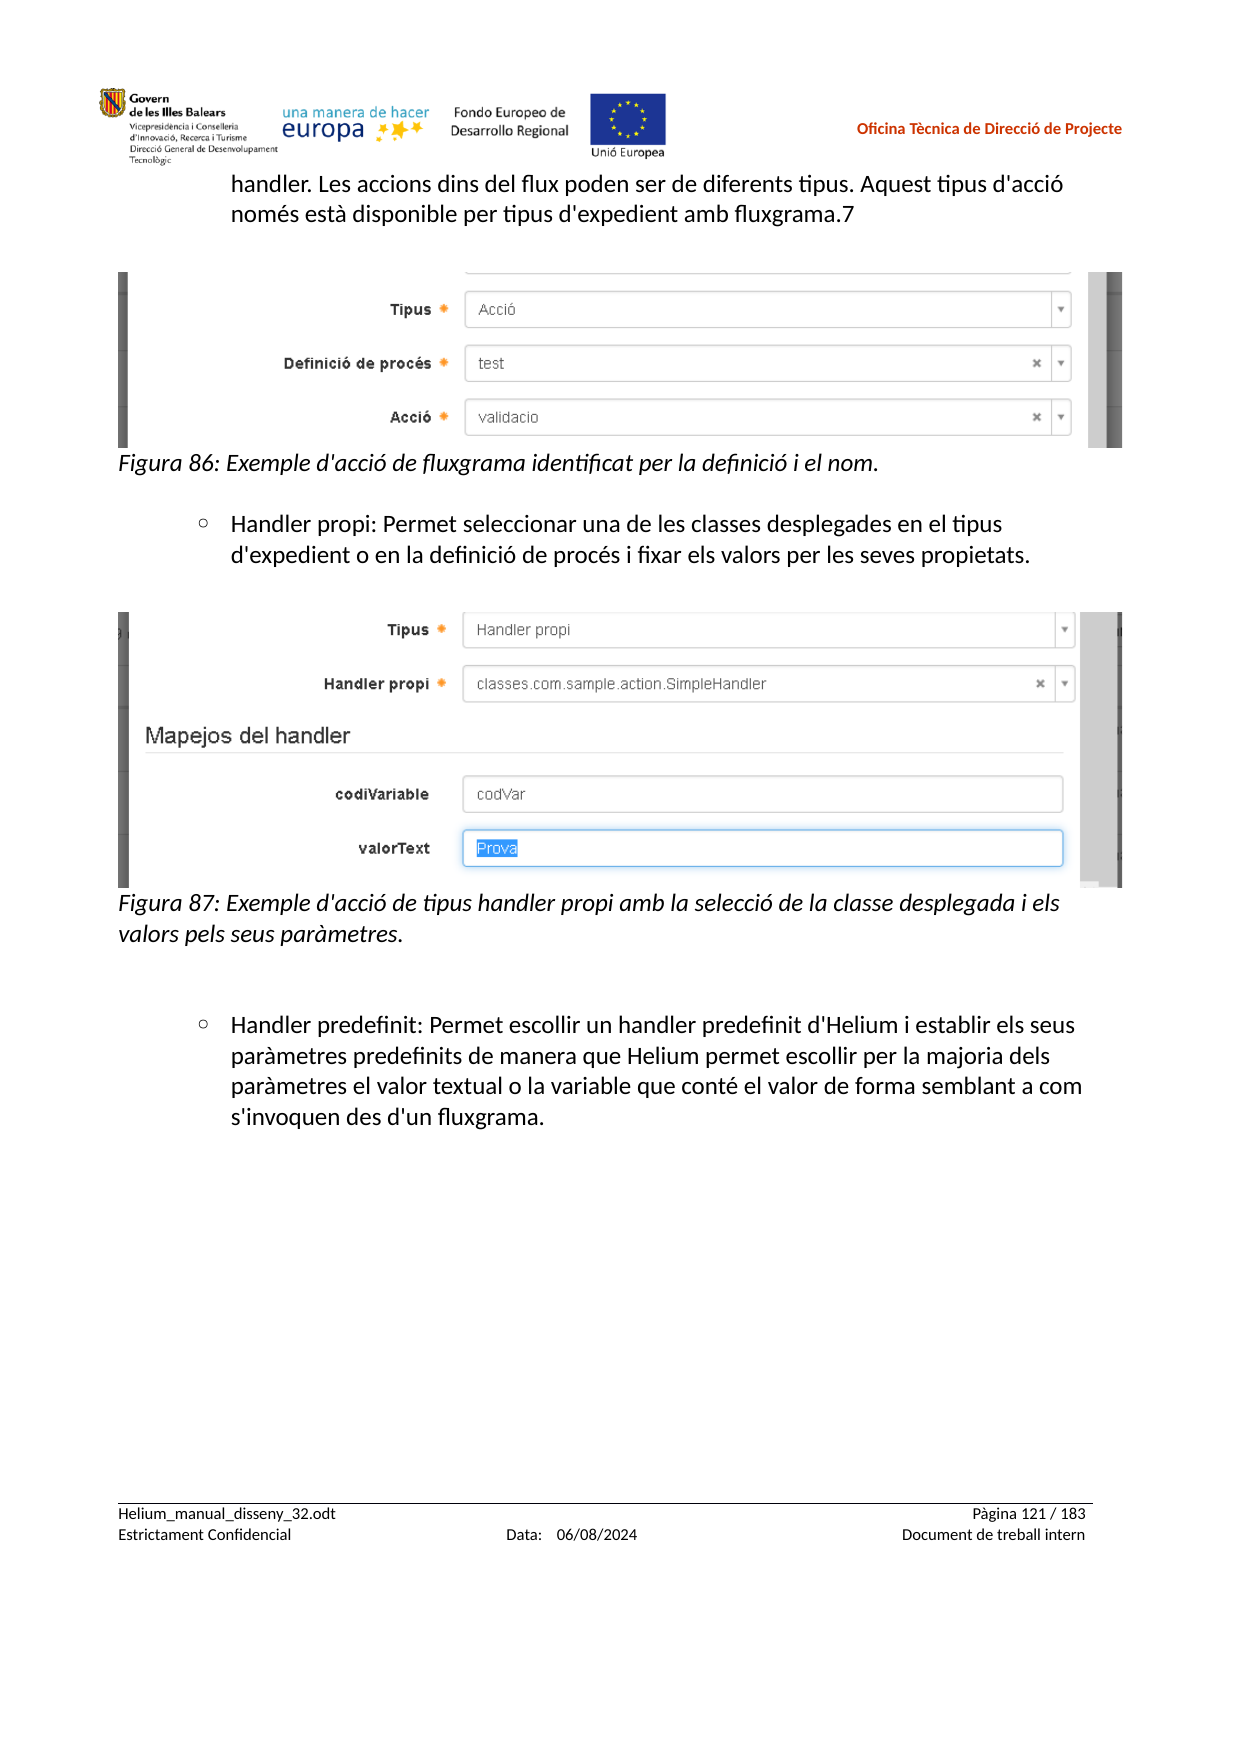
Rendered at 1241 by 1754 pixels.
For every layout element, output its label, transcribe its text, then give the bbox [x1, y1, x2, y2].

text Figura 87: Exemple d'acció de tipus handler propi amb la selecció de la classe desplegada i els valors pels seus paràmetres. [118, 888, 1122, 948]
picture [99, 87, 668, 166]
list Handler propi: Permet seleccionar una de les classes desplegades en el tipus d'expedient o en la definició de procés i fixar els valors per les seves propietats. [193, 508, 1122, 569]
text Figura 86: Exemple d'acció de fluxgrama identificat per la definició i el nom. [118, 448, 1122, 478]
picture [118, 272, 1123, 448]
picture [118, 612, 1123, 888]
list Handler predefinit: Permet escollir un handler predefinit d'Helium i establir els seus paràmetres predefinits de manera que Helium permet escollir per la majoria dels paràmetres el valor textual o la variable que conté el valor de forma semblant a com s'invoquen des d'un fluxgrama. [193, 1009, 1122, 1131]
list handler. Les accions dins del flux poden ser de diferents tipus. Aquest tipus d'acció només està disponible per tipus d'expedient amb fluxgrama.7 [193, 168, 1122, 229]
